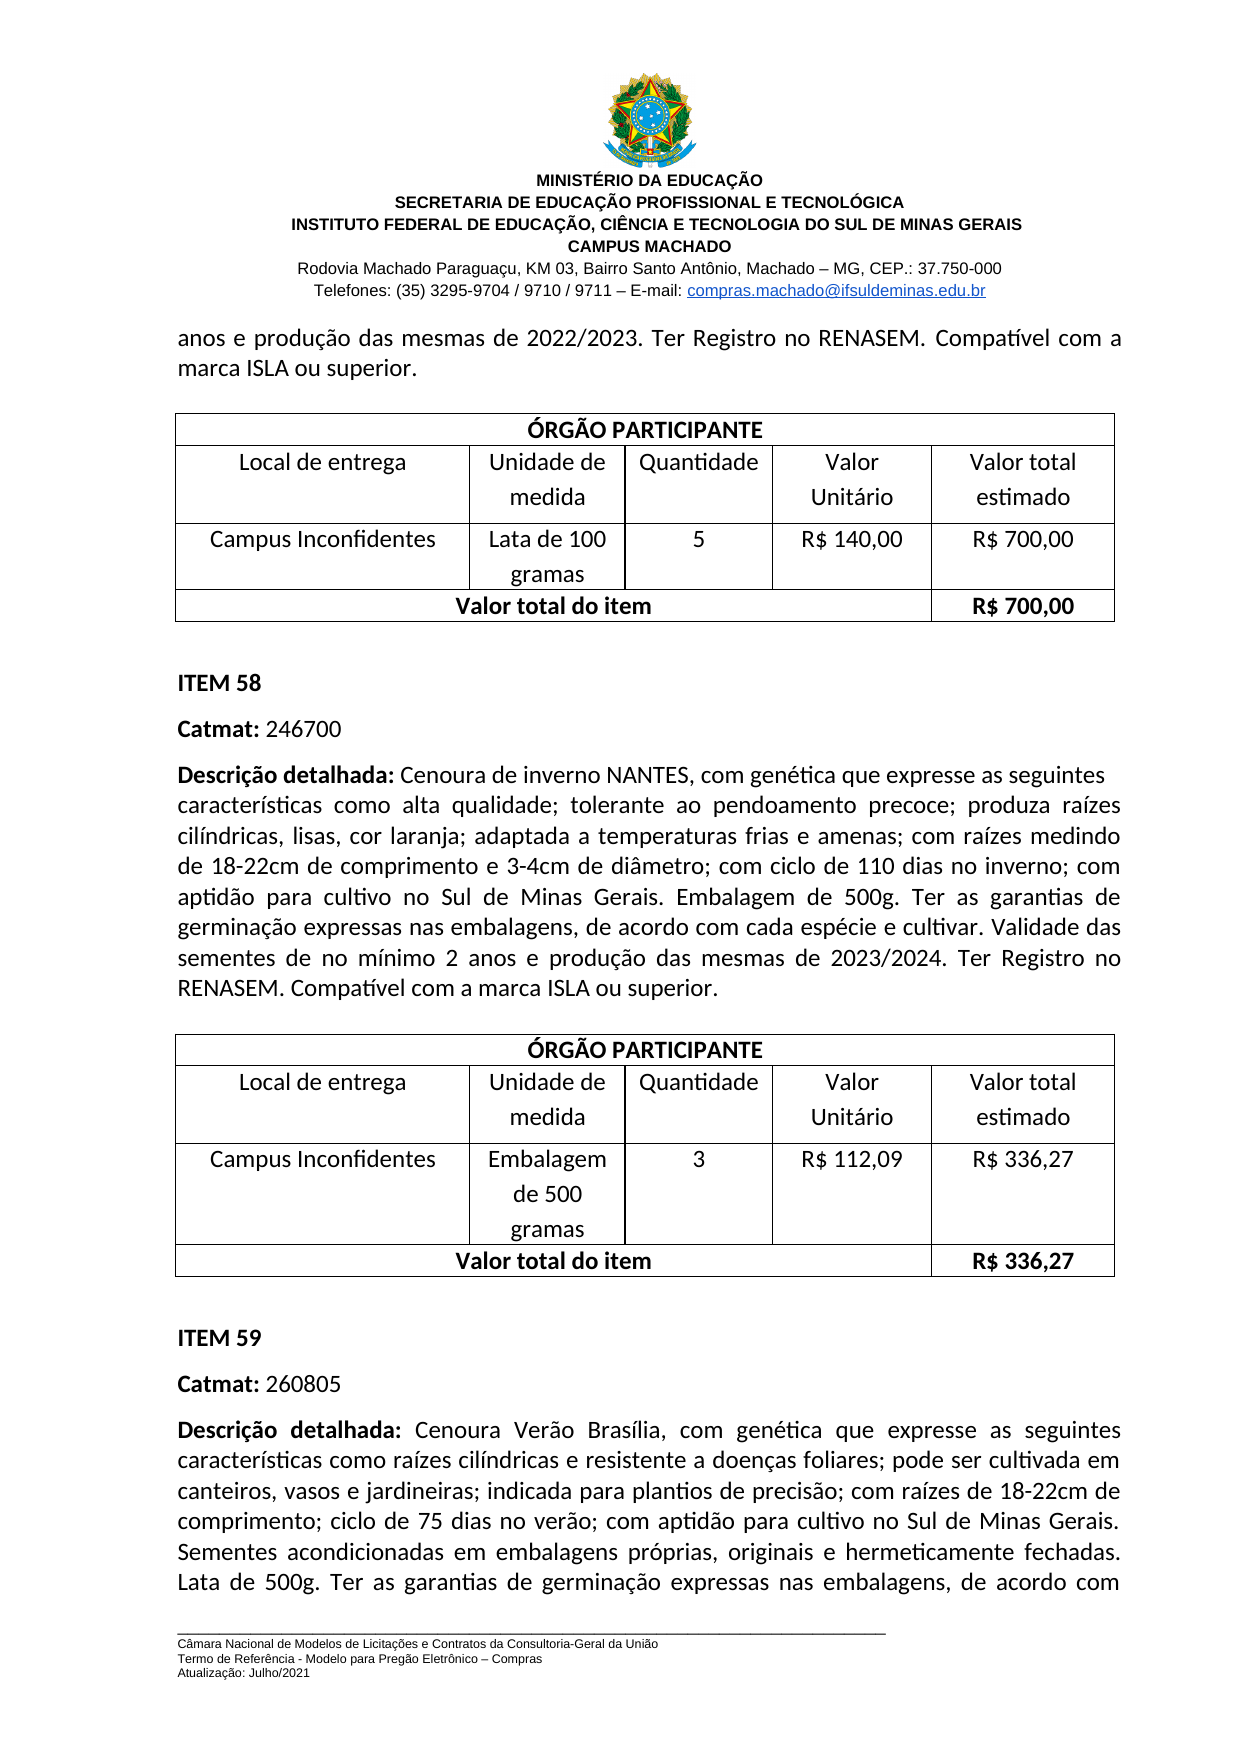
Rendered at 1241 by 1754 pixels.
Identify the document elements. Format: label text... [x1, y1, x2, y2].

table_cell Valor total estimado [932, 1066, 1114, 1142]
table_cell Valor Unitário [773, 1066, 931, 1142]
text anos e produção das mesmas de 2022/2023. Ter Registro no RENASEM. Compatível com a marca ISLA ou superior. [177, 322, 1122, 383]
table_cell Local de entrega [176, 446, 469, 522]
table_cell Unidade de medida [470, 1066, 624, 1142]
table_cell Campus Inconfidentes [176, 1144, 469, 1244]
picture [643, 163, 658, 168]
table_cell R$ 112,09 [773, 1144, 931, 1244]
table_cell Lata de 100 gramas [470, 524, 624, 589]
table_cell Campus Inconfidentes [176, 524, 469, 589]
table_cell Quantidade [626, 1066, 772, 1142]
table_cell Embalagem de 500 gramas [470, 1144, 624, 1244]
table_cell Valor total estimado [932, 446, 1114, 522]
table_cell R$ 336,27 [932, 1245, 1114, 1276]
table_cell Unidade de medida [470, 446, 624, 522]
table_cell R$ 140,00 [773, 524, 931, 589]
table_cell R$ 336,27 [932, 1144, 1114, 1244]
text ITEM 59 [177, 1322, 1122, 1353]
table_header ÓRGÃO PARTICIPANTE [176, 1035, 1114, 1065]
table_cell Valor total do item [176, 590, 931, 621]
text Descrição detalhada: Cenoura Verão Brasília, com genética que expresse as seguintes características como raízes cilíndricas e resistente a doenças foliares; pode ser cultivada em canteiros, vasos e jardineiras; indicada para plantios de precisão; com raízes de 18-22cm de comprimento; ciclo de 75 dias no verão; com aptidão para cultivo no Sul de Minas Gerais. Sementes acondicionadas em embalagens próprias, originais e hermeticamente fechadas. Lata de 500g. Ter as garantias de germinação expressas nas embalagens, de acordo com [177, 1414, 1122, 1597]
table_cell R$ 700,00 [932, 524, 1114, 589]
table_header ÓRGÃO PARTICIPANTE [176, 414, 1114, 445]
table_cell Valor Unitário [773, 446, 931, 522]
table_cell Valor total do item [176, 1245, 931, 1276]
text características como alta qualidade; tolerante ao pendoamento precoce; produza raízes cilíndricas, lisas, cor laranja; adaptada a temperaturas frias e amenas; com raízes medindo de 18-22cm de comprimento e 3-4cm de diâmetro; com ciclo de 110 dias no inverno; com aptidão para cultivo no Sul de Minas Gerais. Embalagem de 500g. Ter as garantias de germinação expressas nas embalagens, de acordo com cada espécie e cultivar. Validade das sementes de no mínimo 2 anos e produção das mesmas de 2023/2024. Ter Registro no RENASEM. Compatível com a marca ISLA ou superior. [177, 789, 1122, 1003]
text ITEM 58 [177, 667, 1122, 698]
text Descrição detalhada: Cenoura de inverno NANTES, com genética que expresse as seguintes [177, 759, 1122, 789]
text Catmat: 260805 [177, 1368, 1122, 1399]
picture [603, 73, 697, 168]
text Catmat: 246700 [177, 713, 1122, 743]
table_cell 3 [626, 1144, 772, 1244]
table_cell Local de entrega [176, 1066, 469, 1142]
table_cell Quantidade [626, 446, 772, 522]
picture [669, 149, 680, 155]
table_cell 5 [626, 524, 772, 589]
table_cell R$ 700,00 [932, 590, 1114, 621]
